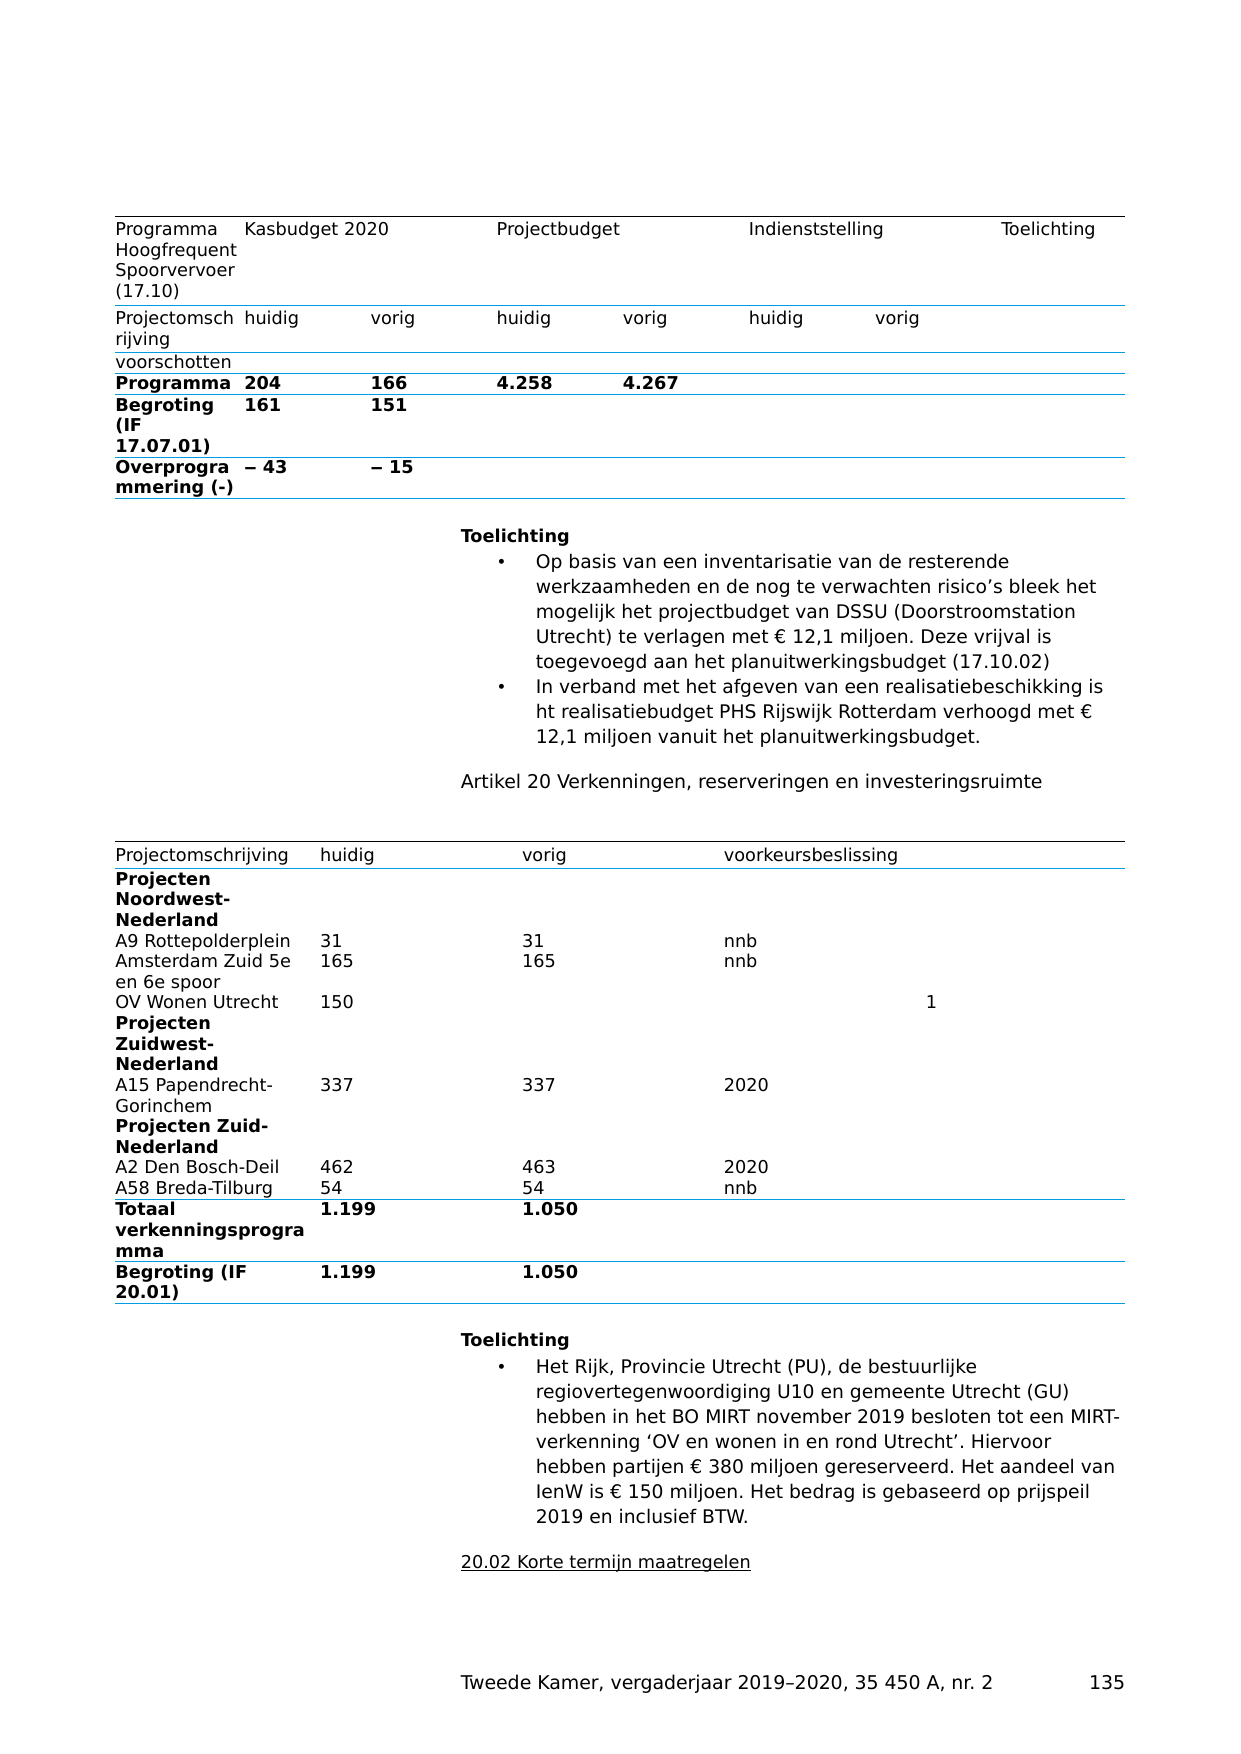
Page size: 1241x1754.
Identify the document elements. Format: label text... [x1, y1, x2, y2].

table_cell [923, 1013, 1125, 1075]
table_cell vorig [872, 306, 998, 352]
table_cell [519, 869, 721, 931]
table_cell nnb [721, 931, 923, 951]
table_cell [494, 395, 620, 456]
table_cell 54 [519, 1178, 721, 1199]
table_cell [923, 1178, 1125, 1199]
table_cell [494, 458, 620, 498]
table_cell Overprogrammering (-) [115, 458, 241, 498]
table_cell Indienststelling [746, 217, 998, 304]
table_cell [998, 306, 1125, 352]
table_cell 1.199 [317, 1200, 519, 1261]
table_cell ‒ 43 [241, 458, 367, 498]
table_cell A58 Breda-Tilburg [115, 1178, 317, 1199]
table_cell voorschotten [115, 353, 241, 373]
table_cell OV Wonen Utrecht [115, 993, 317, 1013]
table_cell [872, 395, 998, 456]
table_cell A9 Rottepolderplein [115, 931, 317, 951]
table_cell [923, 1075, 1125, 1116]
table_cell [998, 458, 1125, 498]
table_cell [923, 869, 1125, 931]
table_cell Toelichting [998, 217, 1125, 304]
table_cell 165 [317, 951, 519, 992]
table_cell [872, 458, 998, 498]
table_cell [721, 993, 923, 1013]
table_cell [721, 869, 923, 931]
table_cell huidig [494, 306, 620, 352]
table_cell 165 [519, 951, 721, 992]
table_cell [317, 1116, 519, 1157]
table_cell Begroting (IF 20.01) [115, 1262, 317, 1303]
table_cell [998, 395, 1125, 456]
table_cell Projecten Zuid-Nederland [115, 1116, 317, 1157]
table_cell Begroting (IF 17.07.01) [115, 395, 241, 456]
table_cell Programma Hoogfrequent Spoorvervoer (17.10) [115, 217, 241, 304]
table_cell 2020 [721, 1158, 923, 1178]
table_cell huidig [241, 306, 367, 352]
table_cell [923, 842, 1125, 868]
table_cell [998, 353, 1125, 373]
table_cell 337 [317, 1075, 519, 1116]
table_cell 4.258 [494, 374, 620, 394]
table_cell 166 [368, 374, 493, 394]
table_cell ‒ 15 [368, 458, 493, 498]
table_cell [721, 1262, 923, 1303]
table_cell Programma [115, 374, 241, 394]
list In verband met het afgeven van een realisatiebeschikking is ht realisatiebudget PHS Rijswijk Rotterdam verhoogd met € 12,1 miljoen vanuit het planuitwerkingsbudget. [498, 674, 1125, 749]
table_cell voorkeursbeslissing [721, 842, 923, 868]
table_cell [923, 1158, 1125, 1178]
table_cell [620, 458, 746, 498]
table_cell Projectomschrijving [115, 306, 241, 352]
table_cell vorig [620, 306, 746, 352]
table_cell 161 [241, 395, 367, 456]
table_cell 1.050 [519, 1262, 721, 1303]
table_cell [368, 353, 493, 373]
table_cell Amsterdam Zuid 5e en 6e spoor [115, 951, 317, 992]
table_cell Projectomschrijving [115, 842, 317, 868]
table_cell Projecten Noordwest-Nederland [115, 869, 317, 931]
table_header Projectoverzicht behorende bij 17.10: Programma Hoogfrequent Spoorvervoer (bedragen x € 1 mln.) [115, 191, 1125, 216]
table_cell A2 Den Bosch-Deil [115, 1158, 317, 1178]
table_cell [241, 353, 367, 373]
list Het Rijk, Provincie Utrecht (PU), de bestuurlijke regiovertegenwoordiging U10 en gemeente Utrecht (GU) hebben in het BO MIRT november 2019 besloten tot een MIRT-verkenning ‘OV en wonen in en rond Utrecht’. Hiervoor hebben partijen € 380 miljoen gereserveerd. Het aandeel van IenW is € 150 miljoen. Het bedrag is gebaseerd op prijspeil 2019 en inclusief BTW. [498, 1353, 1125, 1528]
table_cell 1 [923, 993, 1125, 1013]
text Toelichting [461, 524, 1125, 547]
table_cell nnb [721, 1178, 923, 1199]
table_cell Totaal verkenningsprogramma [115, 1200, 317, 1261]
text Toelichting [461, 1328, 1125, 1351]
table_cell [872, 374, 998, 394]
table_cell [519, 1116, 721, 1157]
table_cell 150 [317, 993, 519, 1013]
table_cell [872, 353, 998, 373]
table_cell [923, 1200, 1125, 1261]
table_cell Projecten Zuidwest-Nederland [115, 1013, 317, 1075]
table_cell 204 [241, 374, 367, 394]
table_cell 1.199 [317, 1262, 519, 1303]
table_cell [317, 869, 519, 931]
list Op basis van een inventarisatie van de resterende werkzaamheden en de nog te verwachten risico’s bleek het mogelijk het projectbudget van DSSU (Doorstroomstation Utrecht) te verlagen met € 12,1 miljoen. Deze vrijval is toegevoegd aan het planuitwerkingsbudget (17.10.02) [498, 549, 1125, 674]
table_cell [923, 1262, 1125, 1303]
table_cell 4.267 [620, 374, 746, 394]
table_cell [923, 931, 1125, 951]
table_cell [620, 353, 746, 373]
table_cell [317, 1013, 519, 1075]
table_cell [519, 1013, 721, 1075]
table_cell Projectbudget [494, 217, 746, 304]
table_cell [923, 1116, 1125, 1157]
table_cell nnb [721, 951, 923, 992]
table_header Tabel 1 Projectoverzicht behorende bij 20.01 Verkenningen (bedragen x € mln.) [115, 816, 1125, 841]
table_cell 337 [519, 1075, 721, 1116]
table_cell [494, 353, 620, 373]
table_cell 463 [519, 1158, 721, 1178]
table_cell [746, 395, 872, 456]
table_cell vorig [368, 306, 493, 352]
table_cell [746, 353, 872, 373]
table_cell 31 [317, 931, 519, 951]
table_cell Kasbudget 2020 [241, 217, 493, 304]
text 20.02 Korte termijn maatregelen [461, 1550, 1125, 1573]
table_cell 31 [519, 931, 721, 951]
table_cell 151 [368, 395, 493, 456]
table_cell [721, 1013, 923, 1075]
table_cell 462 [317, 1158, 519, 1178]
table_cell [923, 951, 1125, 992]
table_cell [998, 374, 1125, 394]
table_cell huidig [746, 306, 872, 352]
table_cell vorig [519, 842, 721, 868]
table_cell 2020 [721, 1075, 923, 1116]
table_cell [721, 1200, 923, 1261]
table_cell [746, 458, 872, 498]
table_cell 54 [317, 1178, 519, 1199]
table_cell [721, 1116, 923, 1157]
title Artikel 20 Verkenningen, reserveringen en investeringsruimte [461, 771, 1125, 793]
table_cell A15 Papendrecht-Gorinchem [115, 1075, 317, 1116]
table_cell [620, 395, 746, 456]
table_cell [746, 374, 872, 394]
table_cell huidig [317, 842, 519, 868]
table_cell 1.050 [519, 1200, 721, 1261]
table_cell [519, 993, 721, 1013]
